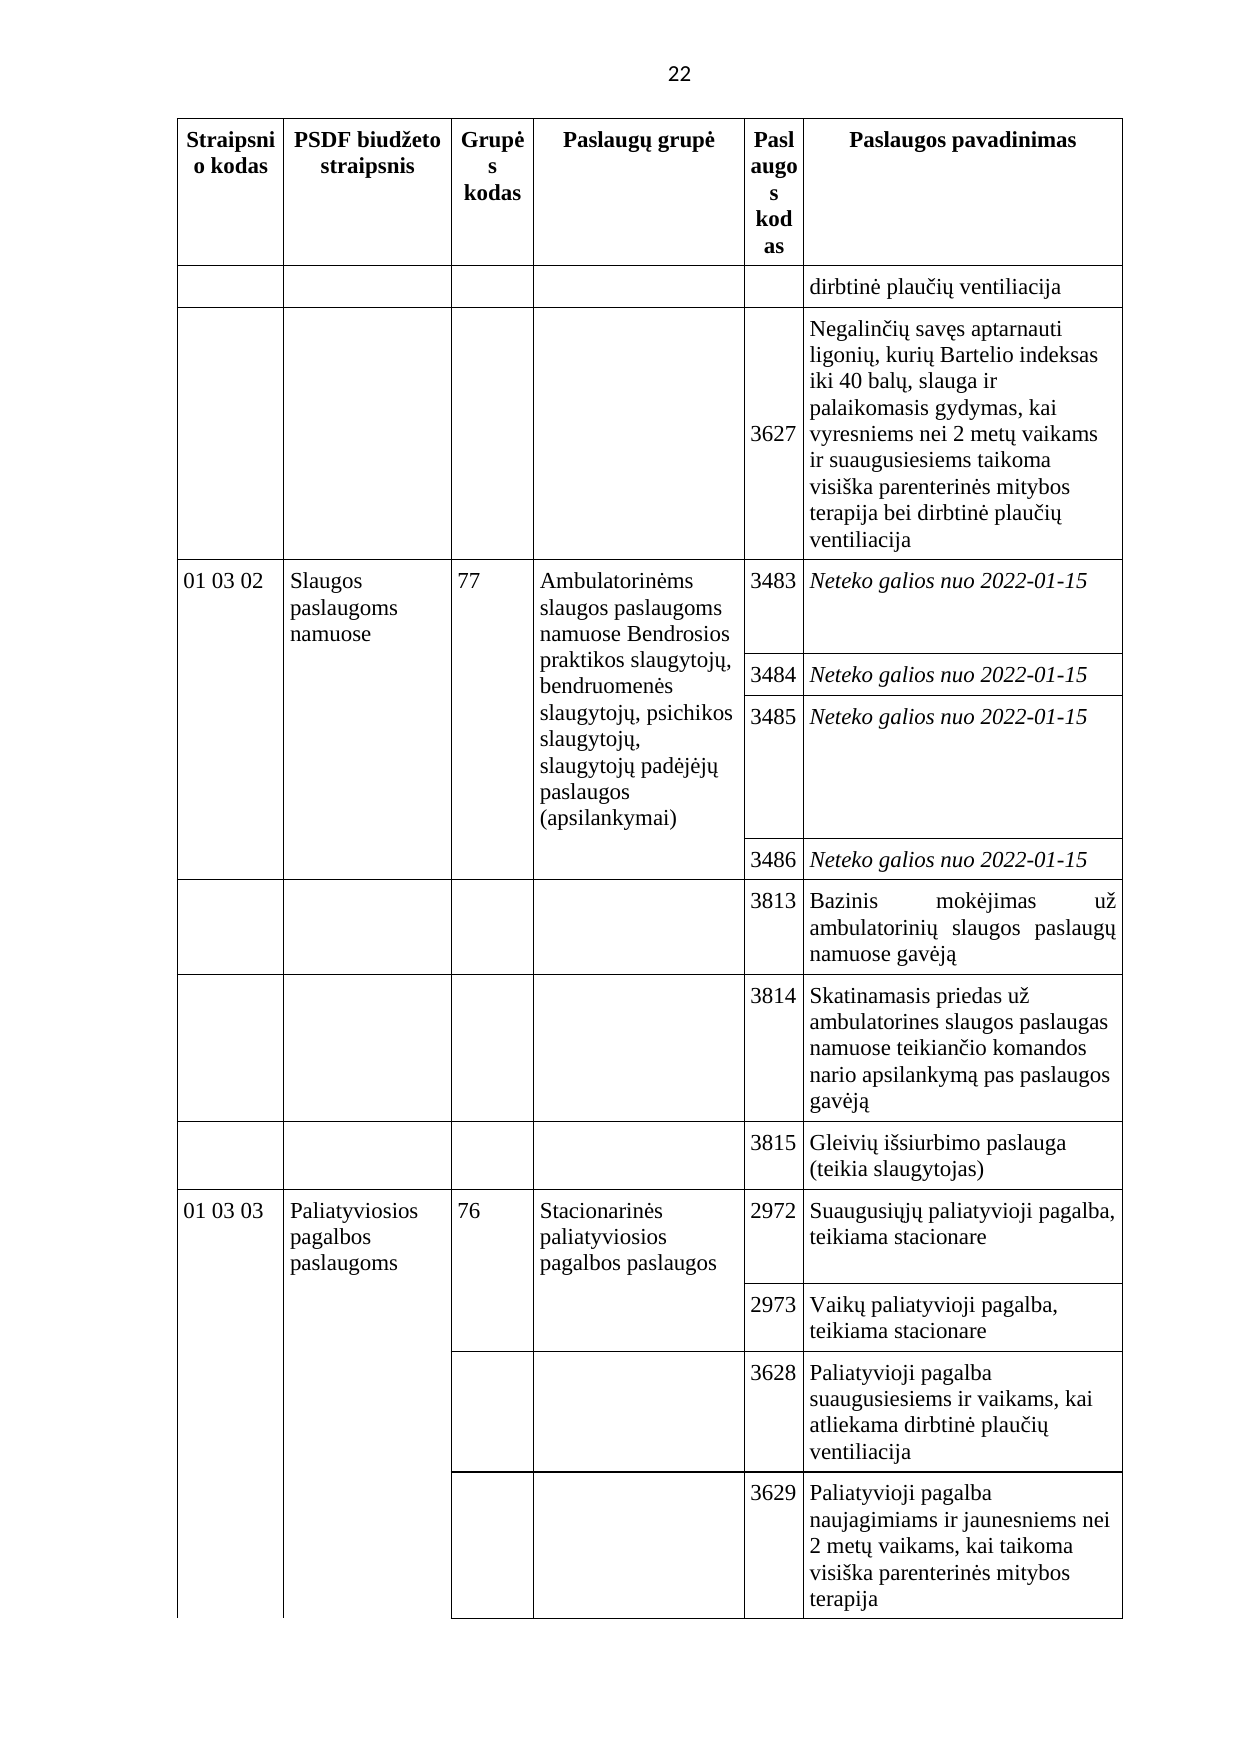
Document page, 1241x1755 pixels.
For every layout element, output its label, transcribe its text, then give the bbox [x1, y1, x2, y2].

table_cell [178, 838, 283, 879]
table_cell [745, 266, 803, 307]
table_cell [178, 1122, 283, 1188]
table_cell [534, 1473, 744, 1618]
table_cell Slaugos paslaugoms namuose [284, 560, 451, 653]
table_header Paslaugos kodas [745, 119, 803, 265]
table_cell [178, 880, 283, 974]
table_cell [452, 695, 533, 838]
table_cell Paliatyvioji pagalba naujagimiams ir jaunesniems nei 2 metų vaikams, kai taikoma visiška parenterinės mitybos terapija [804, 1473, 1122, 1618]
table_cell [284, 1122, 451, 1188]
table_cell 01 03 03 [178, 1190, 283, 1283]
table_cell [452, 1473, 533, 1618]
table_cell 3627 [745, 308, 803, 559]
table_cell Negalinčių savęs aptarnauti ligonių, kurių Bartelio indeksas iki 40 balų, slauga ir palaikomasis gydymas, kai vyresniems nei 2 metų vaikams ir suaugusiesiems taikoma visiška parenterinės mitybos terapija bei dirbtinė plaučių ventiliacija [804, 308, 1122, 559]
table_cell 3483 [745, 560, 803, 653]
table_cell [452, 1283, 533, 1351]
table_cell [284, 1351, 451, 1471]
table_cell Paliatyviosios pagalbos paslaugoms [284, 1190, 451, 1283]
table_cell Skatinamasis priedas už ambulatorines slaugos paslaugas namuose teikiančio komandos nario apsilankymą pas paslaugos gavėją [804, 975, 1122, 1121]
table_cell [452, 1352, 533, 1471]
table_cell Neteko galios nuo 2022-01-15 [804, 654, 1122, 695]
table_cell [284, 695, 451, 838]
table_cell [452, 308, 533, 559]
table_cell Suaugusiųjų paliatyvioji pagalba, teikiama stacionare [804, 1190, 1122, 1283]
table_cell [534, 975, 744, 1121]
table_cell [178, 266, 283, 307]
table_cell Gleivių išsiurbimo paslauga (teikia slaugytojas) [804, 1122, 1122, 1188]
table_cell [284, 975, 451, 1121]
table_cell 3629 [745, 1473, 803, 1618]
table_cell [178, 653, 283, 695]
table_cell 3815 [745, 1122, 803, 1188]
table_cell 77 [452, 560, 533, 653]
table_cell [284, 1471, 451, 1618]
table_header Grupės kodas [452, 119, 533, 265]
table_cell [284, 308, 451, 559]
table_cell [178, 308, 283, 559]
table_cell Ambulatorinėms slaugos paslaugoms namuose Bendrosios praktikos slaugytojų, bendruomenės slaugytojų, psichikos slaugytojų, slaugytojų padėjėjų paslaugos (apsilankymai) [534, 560, 744, 838]
table_cell [452, 880, 533, 974]
table_cell 3485 [745, 696, 803, 838]
table_cell Neteko galios nuo 2022-01-15 [804, 696, 1122, 838]
table_cell [178, 695, 283, 838]
table_cell [534, 880, 744, 974]
table_cell Bazinis mokėjimas už ambulatorinių slaugos paslaugų namuose gavėją [804, 880, 1122, 974]
table_cell Paliatyvioji pagalba suaugusiesiems ir vaikams, kai atliekama dirbtinė plaučių ventiliacija [804, 1352, 1122, 1471]
table_cell [284, 880, 451, 974]
table_cell [178, 1351, 283, 1471]
table_cell [452, 975, 533, 1121]
table_cell [452, 266, 533, 307]
table_cell [284, 653, 451, 695]
table_cell [534, 308, 744, 559]
table_cell [534, 838, 744, 879]
table_cell [284, 266, 451, 307]
table_cell [534, 266, 744, 307]
table_cell Stacionarinės paliatyviosios pagalbos paslaugos [534, 1190, 744, 1351]
table_cell 3486 [745, 839, 803, 879]
table_cell [452, 1122, 533, 1188]
table_cell [284, 1283, 451, 1351]
table_cell 76 [452, 1190, 533, 1283]
table_cell [284, 838, 451, 879]
table_cell [452, 838, 533, 879]
table_cell 3814 [745, 975, 803, 1121]
table_header Paslaugų grupė [534, 119, 744, 265]
table_cell Neteko galios nuo 2022-01-15 [804, 560, 1122, 653]
table_cell [178, 1471, 283, 1618]
table_cell 3813 [745, 880, 803, 974]
table_header Paslaugos pavadinimas [804, 119, 1122, 265]
table_cell 3484 [745, 654, 803, 695]
table_cell Vaikų paliatyvioji pagalba, teikiama stacionare [804, 1284, 1122, 1351]
table_cell [178, 1283, 283, 1351]
table_cell [452, 653, 533, 695]
table_cell [534, 1352, 744, 1471]
table_cell 01 03 02 [178, 560, 283, 653]
table_cell Neteko galios nuo 2022-01-15 [804, 839, 1122, 879]
table_header PSDF biudžeto straipsnis [284, 119, 451, 265]
table_cell 3628 [745, 1352, 803, 1471]
table_header Straipsnio kodas [178, 119, 283, 265]
table_cell 2973 [745, 1284, 803, 1351]
table_cell 2972 [745, 1190, 803, 1283]
table_cell [534, 1122, 744, 1188]
table_cell [178, 975, 283, 1121]
table_cell dirbtinė plaučių ventiliacija [804, 266, 1122, 307]
